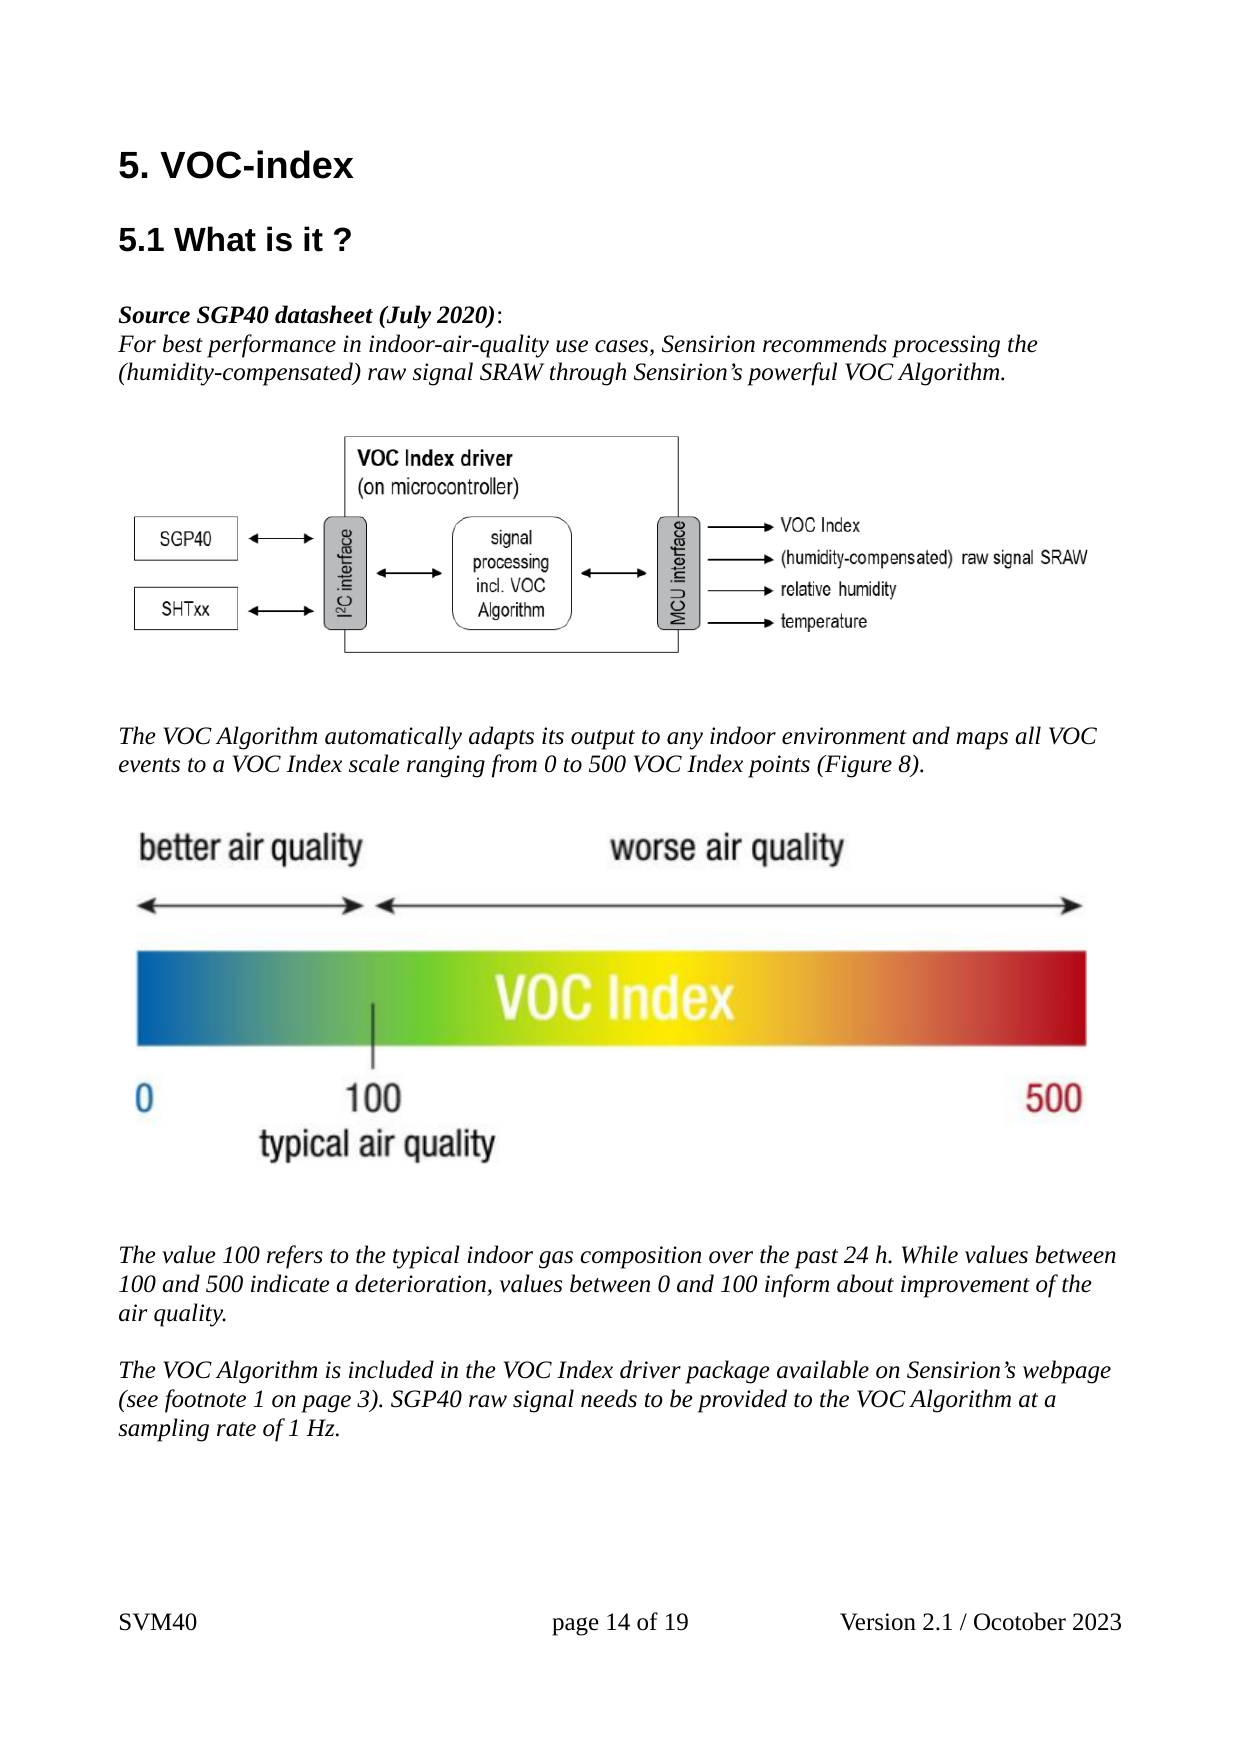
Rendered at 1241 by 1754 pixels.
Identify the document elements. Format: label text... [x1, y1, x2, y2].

picture [118, 807, 1123, 1184]
text For best performance in indoor-air-quality use cases, Sensirion recommends processing the (humidity-compensated) raw signal SRAW through Sensirion’s powerful VOC Algorithm. [118, 329, 1122, 386]
text Source SGP40 datasheet (July 2020): [118, 300, 1122, 329]
subtitle 5.1 What is it ? [118, 220, 1122, 259]
text The value 100 refers to the typical indoor gas composition over the past 24 h. While values between 100 and 500 indicate a deterioration, values between 0 and 100 inform about improvement of the air quality. [118, 1241, 1122, 1327]
text The VOC Algorithm automatically adapts its output to any indoor environment and maps all VOC events to a VOC Index scale ranging from 0 to 500 VOC Index points (Figure 8). [118, 721, 1122, 778]
subtitle 5. VOC-index [118, 143, 1122, 187]
picture [118, 415, 1123, 664]
text The VOC Algorithm is included in the VOC Index driver package available on Sensirion’s webpage (see footnote 1 on page 3). SGP40 raw signal needs to be provided to the VOC Algorithm at a sampling rate of 1 Hz. [118, 1356, 1122, 1442]
